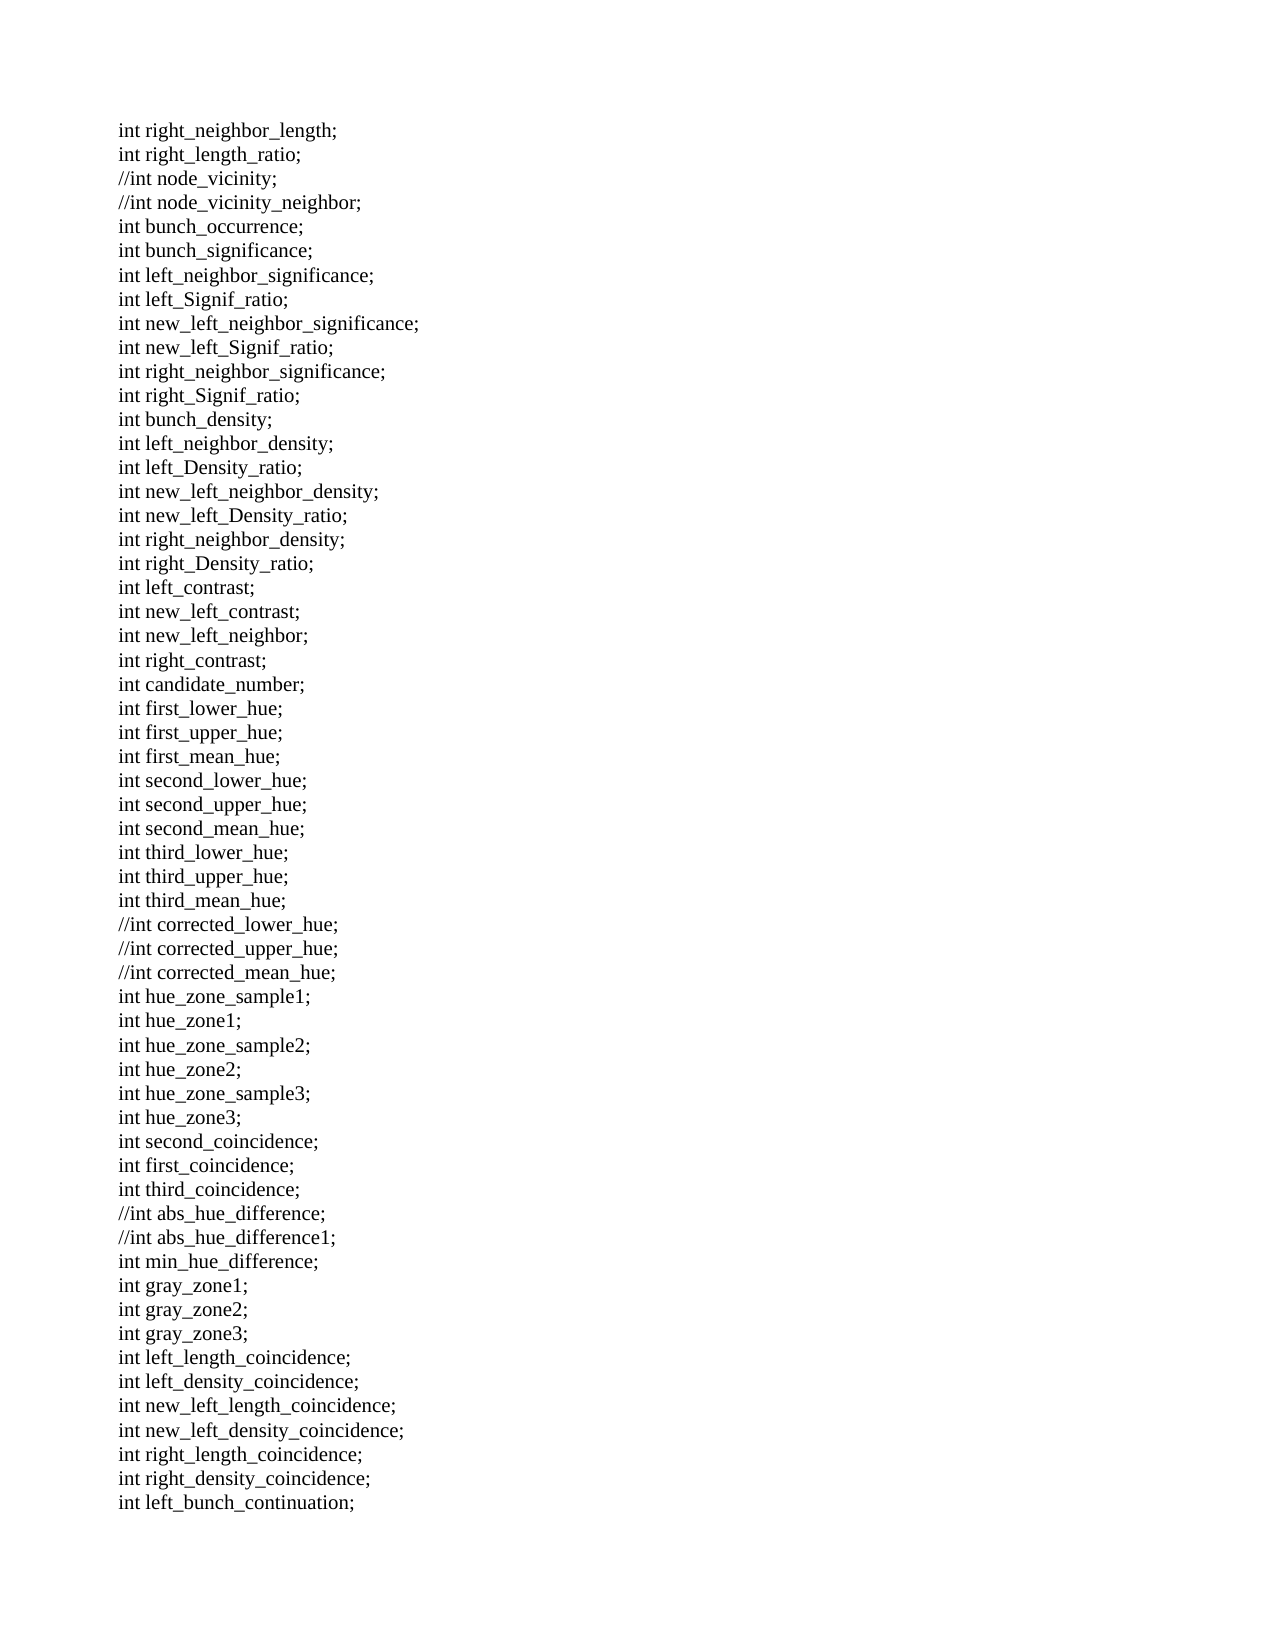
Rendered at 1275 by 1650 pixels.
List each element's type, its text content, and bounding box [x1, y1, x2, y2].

text int second_upper_hue; [118, 792, 1157, 816]
text int new_left_contrast; [118, 599, 1157, 623]
text int gray_zone3; [118, 1321, 1157, 1345]
text //int node_vicinity_neighbor; [118, 190, 1157, 214]
text int hue_zone1; [118, 1008, 1157, 1032]
text int bunch_significance; [118, 238, 1157, 262]
text int min_hue_difference; [118, 1249, 1157, 1273]
text int right_length_coincidence; [118, 1442, 1157, 1466]
text int right_contrast; [118, 647, 1157, 672]
text int right_Signif_ratio; [118, 383, 1157, 407]
text int left_Density_ratio; [118, 455, 1157, 479]
text int hue_zone2; [118, 1057, 1157, 1081]
text int new_left_neighbor; [118, 623, 1157, 647]
text int third_mean_hue; [118, 888, 1157, 912]
text int right_neighbor_density; [118, 527, 1157, 551]
text int hue_zone3; [118, 1105, 1157, 1129]
text int third_lower_hue; [118, 840, 1157, 864]
text int left_contrast; [118, 575, 1157, 599]
text int right_neighbor_length; [118, 118, 1157, 142]
text int new_left_neighbor_significance; [118, 311, 1157, 335]
text int right_Density_ratio; [118, 551, 1157, 575]
text int left_density_coincidence; [118, 1369, 1157, 1393]
text //int node_vicinity; [118, 166, 1157, 190]
text //int abs_hue_difference1; [118, 1225, 1157, 1249]
text int second_coincidence; [118, 1129, 1157, 1153]
text int hue_zone_sample1; [118, 984, 1157, 1008]
text int right_density_coincidence; [118, 1466, 1157, 1490]
text int new_left_neighbor_density; [118, 479, 1157, 503]
text //int abs_hue_difference; [118, 1201, 1157, 1225]
text //int corrected_upper_hue; [118, 936, 1157, 960]
text int left_neighbor_density; [118, 431, 1157, 455]
text int third_upper_hue; [118, 864, 1157, 888]
text int first_coincidence; [118, 1153, 1157, 1177]
text int bunch_density; [118, 407, 1157, 431]
text int candidate_number; [118, 672, 1157, 696]
text int first_mean_hue; [118, 744, 1157, 768]
text int new_left_density_coincidence; [118, 1417, 1157, 1442]
text //int corrected_mean_hue; [118, 960, 1157, 984]
text int gray_zone1; [118, 1273, 1157, 1297]
text int first_lower_hue; [118, 696, 1157, 720]
text int left_length_coincidence; [118, 1345, 1157, 1369]
text int new_left_Density_ratio; [118, 503, 1157, 527]
text int second_lower_hue; [118, 768, 1157, 792]
text int left_neighbor_significance; [118, 262, 1157, 287]
text int third_coincidence; [118, 1177, 1157, 1201]
text int first_upper_hue; [118, 720, 1157, 744]
text int new_left_length_coincidence; [118, 1393, 1157, 1417]
text int hue_zone_sample3; [118, 1081, 1157, 1105]
text int new_left_Signif_ratio; [118, 335, 1157, 359]
text int bunch_occurrence; [118, 214, 1157, 238]
text //int corrected_lower_hue; [118, 912, 1157, 936]
text int left_Signif_ratio; [118, 287, 1157, 311]
text int left_bunch_continuation; [118, 1490, 1157, 1514]
text int right_neighbor_significance; [118, 359, 1157, 383]
text int gray_zone2; [118, 1297, 1157, 1321]
text int second_mean_hue; [118, 816, 1157, 840]
text int hue_zone_sample2; [118, 1032, 1157, 1057]
text int right_length_ratio; [118, 142, 1157, 166]
